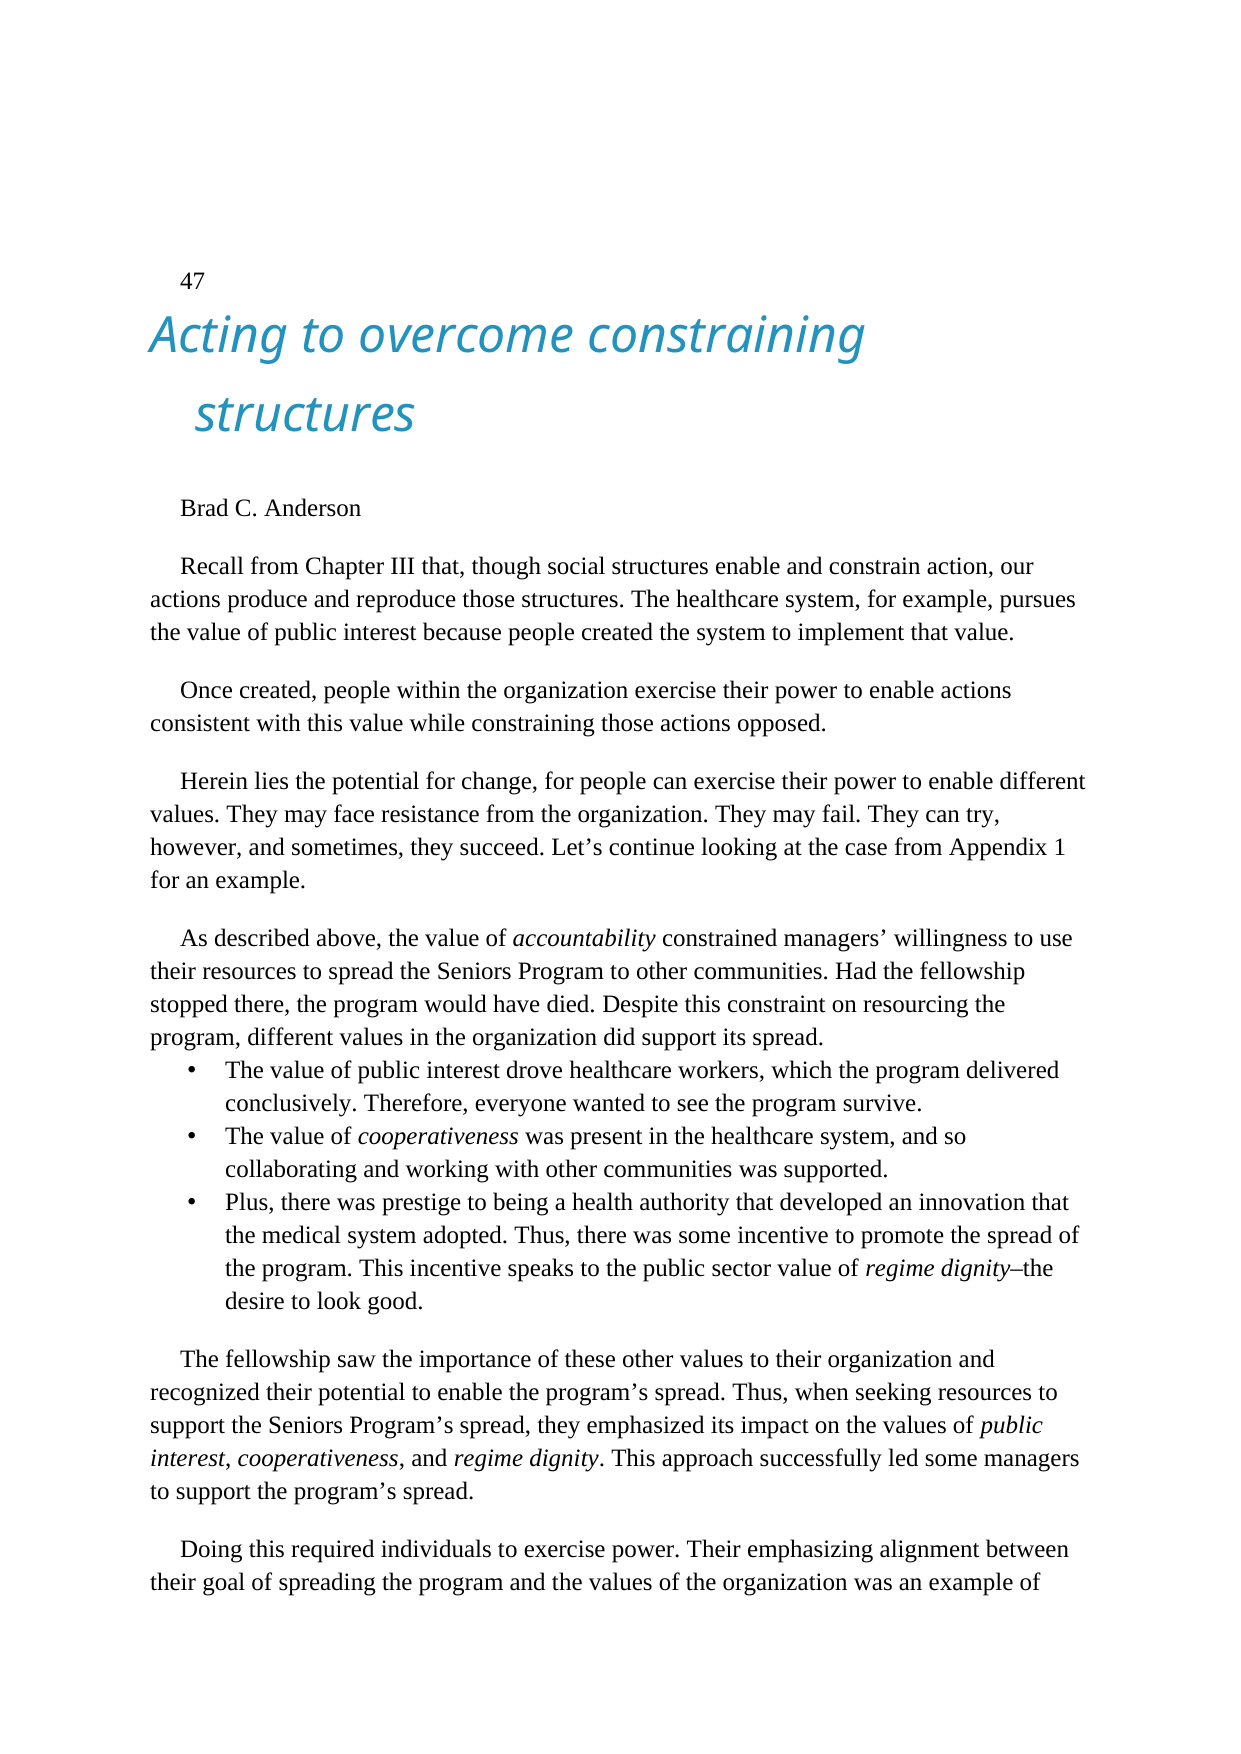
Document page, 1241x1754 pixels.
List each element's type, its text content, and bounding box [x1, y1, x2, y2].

list The value of public interest drove healthcare workers, which the program delivered conclusively. Therefore, everyone wanted to see the program survive. [187, 1055, 1090, 1117]
list The value of cooperativeness was present in the healthcare system, and so collaborating and working with other communities was supported. [187, 1121, 1090, 1183]
text 47 [150, 266, 1090, 295]
text Doing this required individuals to exercise power. Their emphasizing alignment between their goal of spreading the program and the values of the organization was an example of [150, 1534, 1090, 1596]
subtitle Acting to overcome constraining structures [150, 299, 1090, 446]
text Brad C. Anderson [150, 493, 1090, 522]
text Herein lies the potential for change, for people can exercise their power to enable different values. They may face resistance from the organization. They may fail. They can try, however, and sometimes, they succeed. Let’s continue looking at the case from Appendix 1 for an example. [150, 766, 1090, 894]
text Recall from Chapter III that, though social structures enable and constrain action, our actions produce and reproduce those structures. The healthcare system, for example, pursues the value of public interest because people created the system to implement that value. [150, 551, 1090, 646]
list Plus, there was prestige to being a health authority that developed an innovation that the medical system adopted. Thus, there was some incentive to promote the spread of the program. This incentive speaks to the public sector value of regime dignity–the desire to look good. [187, 1187, 1090, 1315]
text Once created, people within the organization exercise their power to enable actions consistent with this value while constraining those actions opposed. [150, 675, 1090, 737]
text The fellowship saw the importance of these other values to their organization and recognized their potential to enable the program’s spread. Thus, when seeking resources to support the Seniors Program’s spread, they emphasized its impact on the values of public interest, cooperativeness, and regime dignity. This approach successfully led some managers to support the program’s spread. [150, 1344, 1090, 1505]
text As described above, the value of accountability constrained managers’ willingness to use their resources to spread the Seniors Program to other communities. Had the fellowship stopped there, the program would have died. Despite this constraint on resourcing the program, different values in the organization did support its spread. [150, 923, 1090, 1051]
